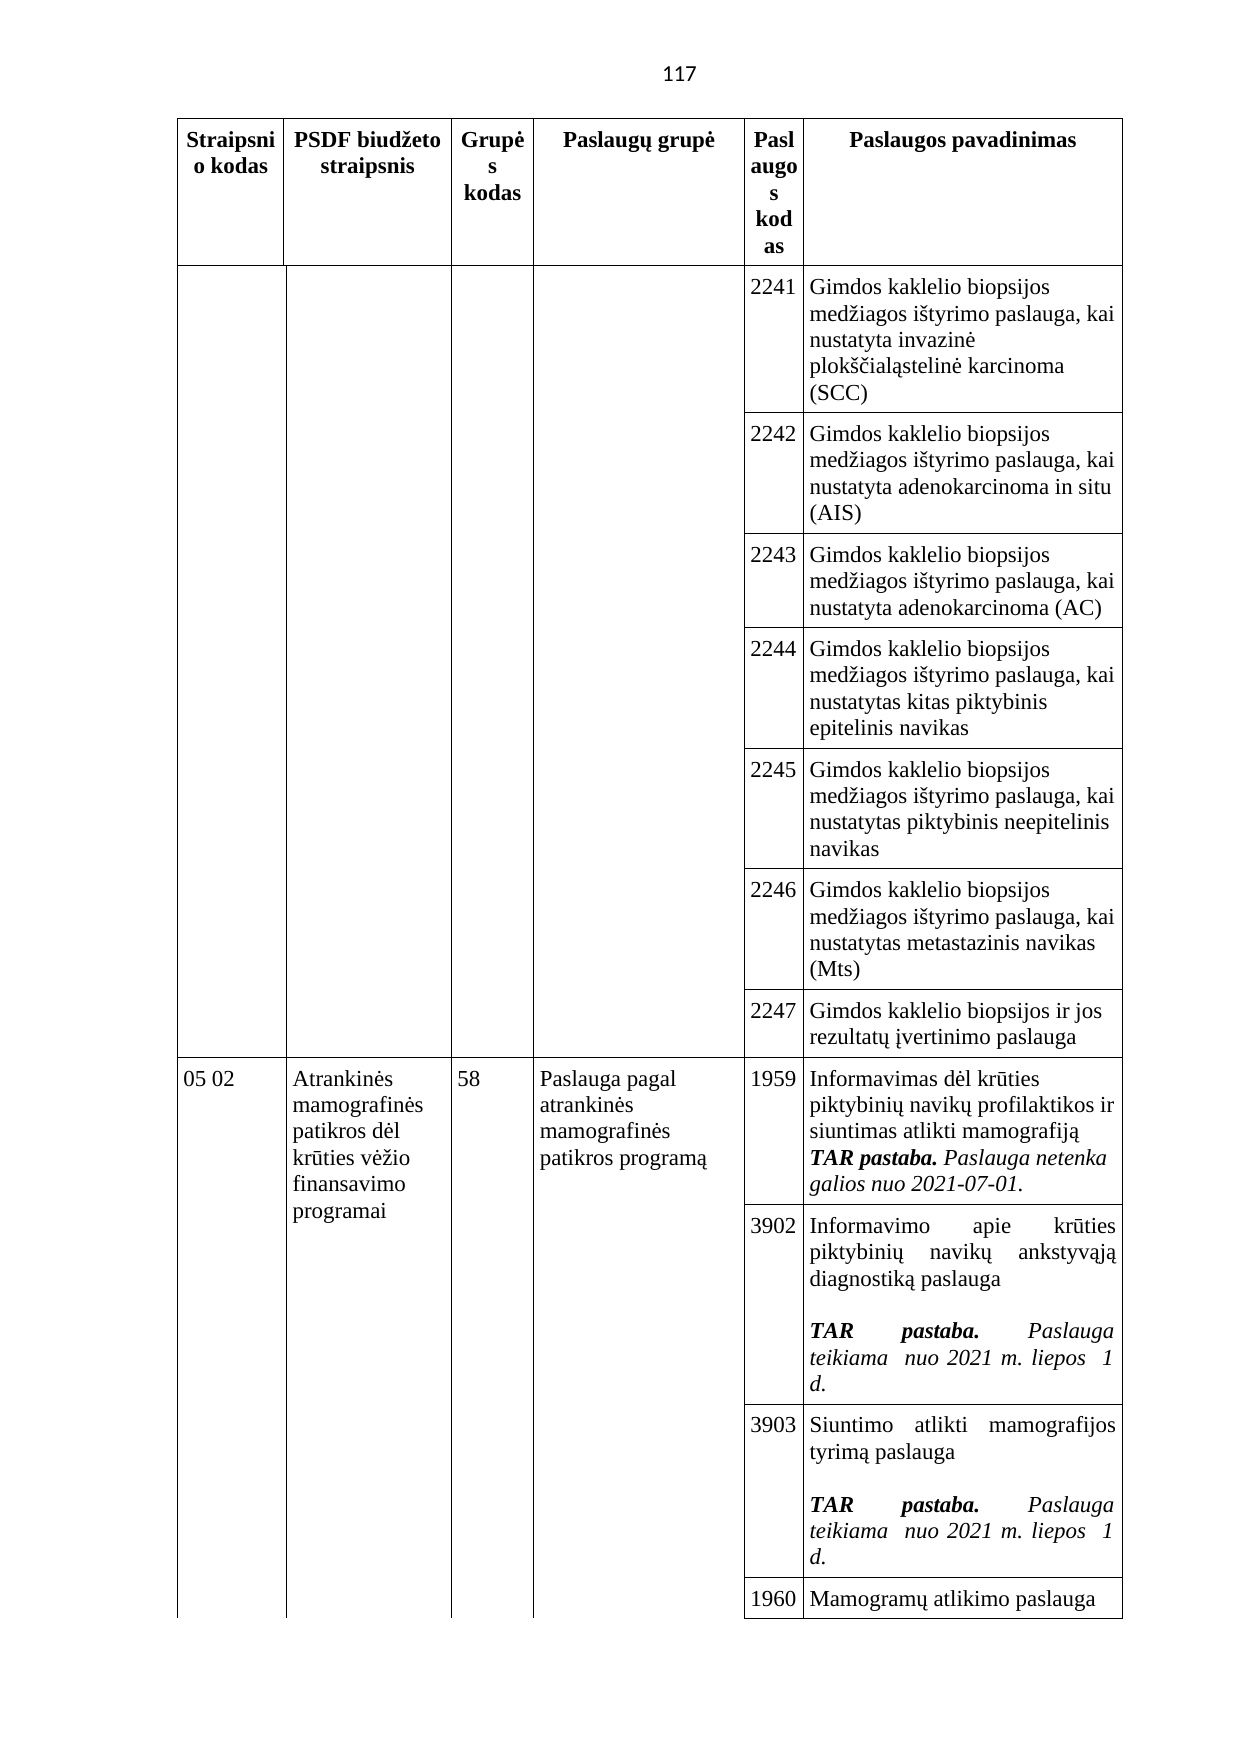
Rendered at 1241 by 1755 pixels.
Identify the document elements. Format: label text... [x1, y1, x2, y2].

table_cell [452, 412, 533, 533]
table_cell [178, 533, 286, 627]
table_cell 2247 [745, 990, 803, 1057]
table_cell 3903 [745, 1405, 803, 1577]
table_cell [178, 266, 286, 412]
table_cell [452, 868, 533, 989]
table_cell 2244 [745, 628, 803, 748]
table_cell Gimdos kaklelio biopsijos medžiagos ištyrimo paslauga, kai nustatytas piktybinis neepitelinis navikas [804, 749, 1122, 868]
table_cell [534, 266, 744, 412]
table_cell [534, 412, 744, 533]
table_cell [287, 412, 451, 533]
table_cell Gimdos kaklelio biopsijos medžiagos ištyrimo paslauga, kai nustatyta adenokarcinoma in situ (AIS) [804, 413, 1122, 533]
table_cell [452, 533, 533, 627]
table_cell [178, 1404, 286, 1577]
table_cell Informavimas dėl krūties piktybinių navikų profilaktikos ir siuntimas atlikti mamografiją TAR pastaba. Paslauga netenka galios nuo 2021-07-01. [804, 1058, 1122, 1204]
table_cell [452, 1204, 533, 1403]
table_cell 05 02 [178, 1058, 286, 1204]
table_cell [452, 627, 533, 748]
table_cell 2246 [745, 869, 803, 989]
table_cell [287, 868, 451, 989]
table_cell [287, 748, 451, 868]
table_cell [452, 266, 533, 412]
table_cell [452, 748, 533, 868]
table_header Paslaugų grupė [534, 119, 744, 265]
table_cell [178, 412, 286, 533]
table_cell [534, 989, 744, 1057]
table_cell [287, 627, 451, 748]
table_cell [287, 989, 451, 1057]
table_cell [287, 533, 451, 627]
table_cell [178, 868, 286, 989]
table_cell [452, 1577, 533, 1618]
table_cell [534, 533, 744, 627]
table_cell 2245 [745, 749, 803, 868]
table_header Paslaugos pavadinimas [804, 119, 1122, 265]
table_header PSDF biudžeto straipsnis [284, 119, 451, 265]
table_cell [178, 1204, 286, 1403]
table_cell [287, 266, 451, 412]
table_cell [534, 627, 744, 748]
table_cell Atrankinės mamografinės patikros dėl krūties vėžio finansavimo programai [287, 1058, 451, 1618]
table_cell [452, 989, 533, 1057]
table_cell 58 [452, 1058, 533, 1204]
table_header Straipsnio kodas [178, 119, 283, 265]
table_cell Gimdos kaklelio biopsijos medžiagos ištyrimo paslauga, kai nustatytas metastazinis navikas (Mts) [804, 869, 1122, 989]
table_cell 3902 [745, 1205, 803, 1403]
table_cell 2241 [745, 266, 803, 412]
table_cell Informavimo apie krūties piktybinių navikų ankstyvąją diagnostiką paslauga TAR pastaba. Paslauga teikiama nuo 2021 m. liepos 1 d. [804, 1205, 1122, 1403]
table_cell 2242 [745, 413, 803, 533]
table_header Paslaugos kodas [745, 119, 803, 265]
table_cell [178, 627, 286, 748]
table_cell Gimdos kaklelio biopsijos medžiagos ištyrimo paslauga, kai nustatyta adenokarcinoma (AC) [804, 534, 1122, 627]
table_cell 1959 [745, 1058, 803, 1204]
table_cell Gimdos kaklelio biopsijos ir jos rezultatų įvertinimo paslauga [804, 990, 1122, 1057]
table_cell 1960 [745, 1578, 803, 1618]
table_cell [452, 1404, 533, 1577]
table_cell [178, 1577, 286, 1618]
table_cell Gimdos kaklelio biopsijos medžiagos ištyrimo paslauga, kai nustatyta invazinė plokščialąstelinė karcinoma (SCC) [804, 266, 1122, 412]
table_cell Gimdos kaklelio biopsijos medžiagos ištyrimo paslauga, kai nustatytas kitas piktybinis epitelinis navikas [804, 628, 1122, 748]
table_cell Paslauga pagal atrankinės mamografinės patikros programą [534, 1058, 744, 1618]
table_cell Mamogramų atlikimo paslauga [804, 1578, 1122, 1618]
table_cell [534, 748, 744, 868]
table_cell [178, 989, 286, 1057]
table_cell Siuntimo atlikti mamografijos tyrimą paslauga TAR pastaba. Paslauga teikiama nuo 2021 m. liepos 1 d. [804, 1405, 1122, 1577]
table_cell 2243 [745, 534, 803, 627]
table_cell [178, 748, 286, 868]
table_cell [534, 868, 744, 989]
table_header Grupės kodas [452, 119, 533, 265]
